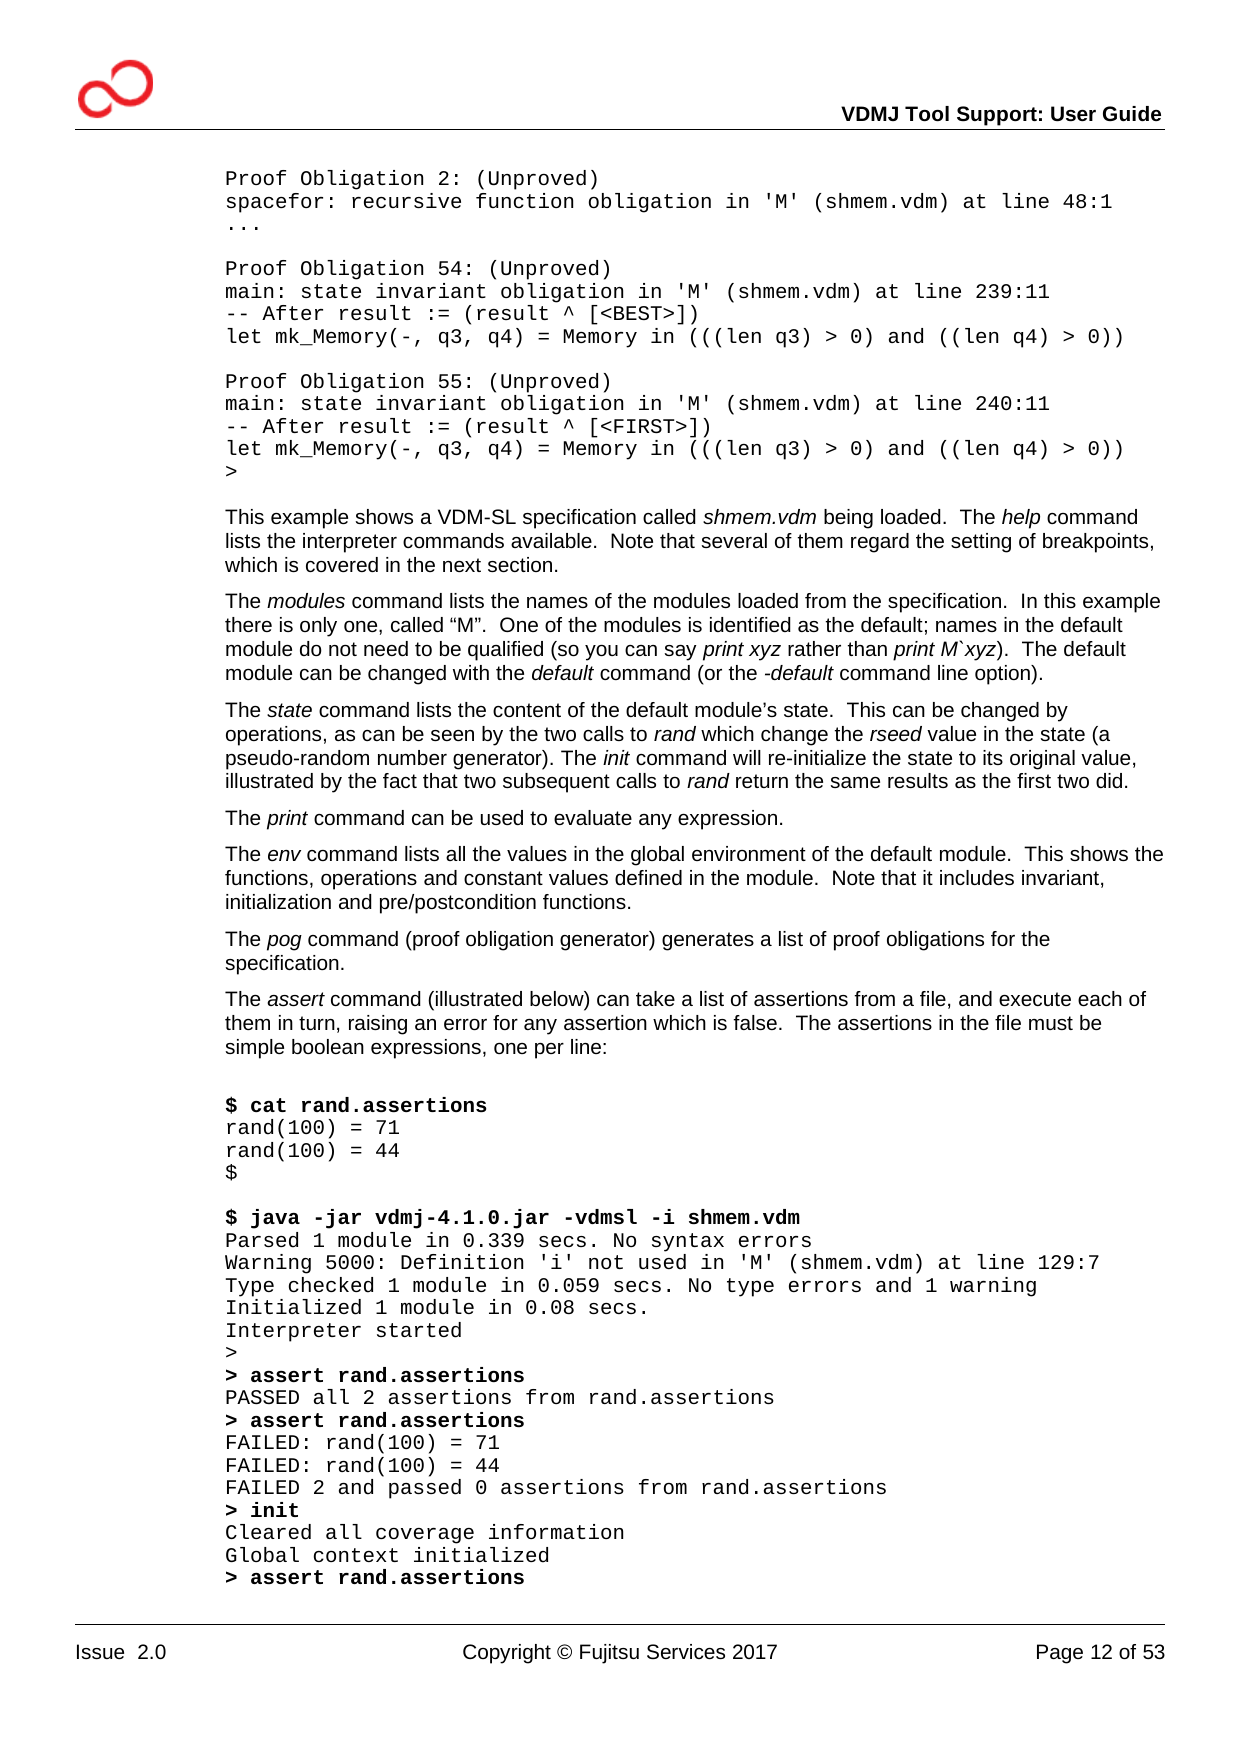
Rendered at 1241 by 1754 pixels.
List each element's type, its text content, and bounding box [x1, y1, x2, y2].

text The pog command (proof obligation generator) generates a list of proof obligations for the specification. [225, 927, 1165, 975]
text Parsed 1 module in 0.339 secs. No syntax errors [225, 1229, 1165, 1252]
picture [78, 52, 153, 128]
text Proof Obligation 2: (Unproved) [225, 168, 1165, 190]
text Initialized 1 module in 0.08 secs. [225, 1297, 1165, 1319]
text This example shows a VDM-SL specification called shmem.vdm being loaded. The help command lists the interpreter commands available. Note that several of them regard the setting of breakpoints, which is covered in the next section. [225, 505, 1165, 577]
text The assert command (illustrated below) can take a list of assertions from a file, and execute each of them in turn, raising an error for any assertion which is false. The assertions in the file must be simple boolean expressions, one per line: [225, 987, 1165, 1059]
text The env command lists all the values in the global environment of the default module. This shows the functions, operations and constant values defined in the module. Note that it includes invariant, initialization and pre/postcondition functions. [225, 843, 1165, 914]
text Proof Obligation 54: (Unproved) [225, 258, 1165, 280]
text The state command lists the content of the default module’s state. This can be changed by operations, as can be seen by the two calls to rand which change the rseed value in the state (a pseudo-random number generator). The init command will re-initialize the state to its original value, illustrated by the fact that two subsequent calls to rand return the same results as the first two did. [225, 698, 1165, 794]
text PASSED all 2 assertions from rand.assertions [225, 1387, 1165, 1409]
text > assert rand.assertions [225, 1364, 1165, 1387]
text rand(100) = 44 [225, 1139, 1165, 1162]
text let mk_Memory(-, q3, q4) = Memory in (((len q3) > 0) and ((len q4) > 0)) [225, 438, 1165, 460]
text FAILED: rand(100) = 44 [225, 1454, 1165, 1477]
text $ cat rand.assertions [225, 1094, 1165, 1117]
text main: state invariant obligation in 'M' (shmem.vdm) at line 240:11 [225, 393, 1165, 415]
text Cleared all coverage information [225, 1522, 1165, 1544]
text The print command can be used to evaluate any expression. [225, 806, 1165, 830]
text main: state invariant obligation in 'M' (shmem.vdm) at line 239:11 [225, 280, 1165, 303]
text $ java -jar vdmj-4.1.0.jar -vdmsl -i shmem.vdm [225, 1207, 1165, 1229]
text > [225, 460, 1165, 483]
text > assert rand.assertions [225, 1567, 1165, 1589]
text let mk_Memory(-, q3, q4) = Memory in (((len q3) > 0) and ((len q4) > 0)) [225, 325, 1165, 348]
text > init [225, 1499, 1165, 1522]
text -- After result := (result ^ [<FIRST>]) [225, 415, 1165, 438]
text rand(100) = 71 [225, 1117, 1165, 1139]
text $ [225, 1162, 1165, 1184]
text The modules command lists the names of the modules loaded from the specification. In this example there is only one, called “M”. One of the modules is identified as the default; names in the default module do not need to be qualified (so you can say print xyz rather than print M`xyz). The default module can be changed with the default command (or the -default command line option). [225, 589, 1165, 685]
text Global context initialized [225, 1544, 1165, 1567]
text FAILED 2 and passed 0 assertions from rand.assertions [225, 1477, 1165, 1499]
text > assert rand.assertions [225, 1409, 1165, 1432]
text Type checked 1 module in 0.059 secs. No type errors and 1 warning [225, 1274, 1165, 1297]
text > [225, 1342, 1165, 1364]
text Warning 5000: Definition 'i' not used in 'M' (shmem.vdm) at line 129:7 [225, 1252, 1165, 1274]
text Interpreter started [225, 1319, 1165, 1342]
text FAILED: rand(100) = 71 [225, 1432, 1165, 1454]
text -- After result := (result ^ [<BEST>]) [225, 303, 1165, 325]
text spacefor: recursive function obligation in 'M' (shmem.vdm) at line 48:1 [225, 190, 1165, 213]
text ... [225, 213, 1165, 235]
text Proof Obligation 55: (Unproved) [225, 370, 1165, 393]
